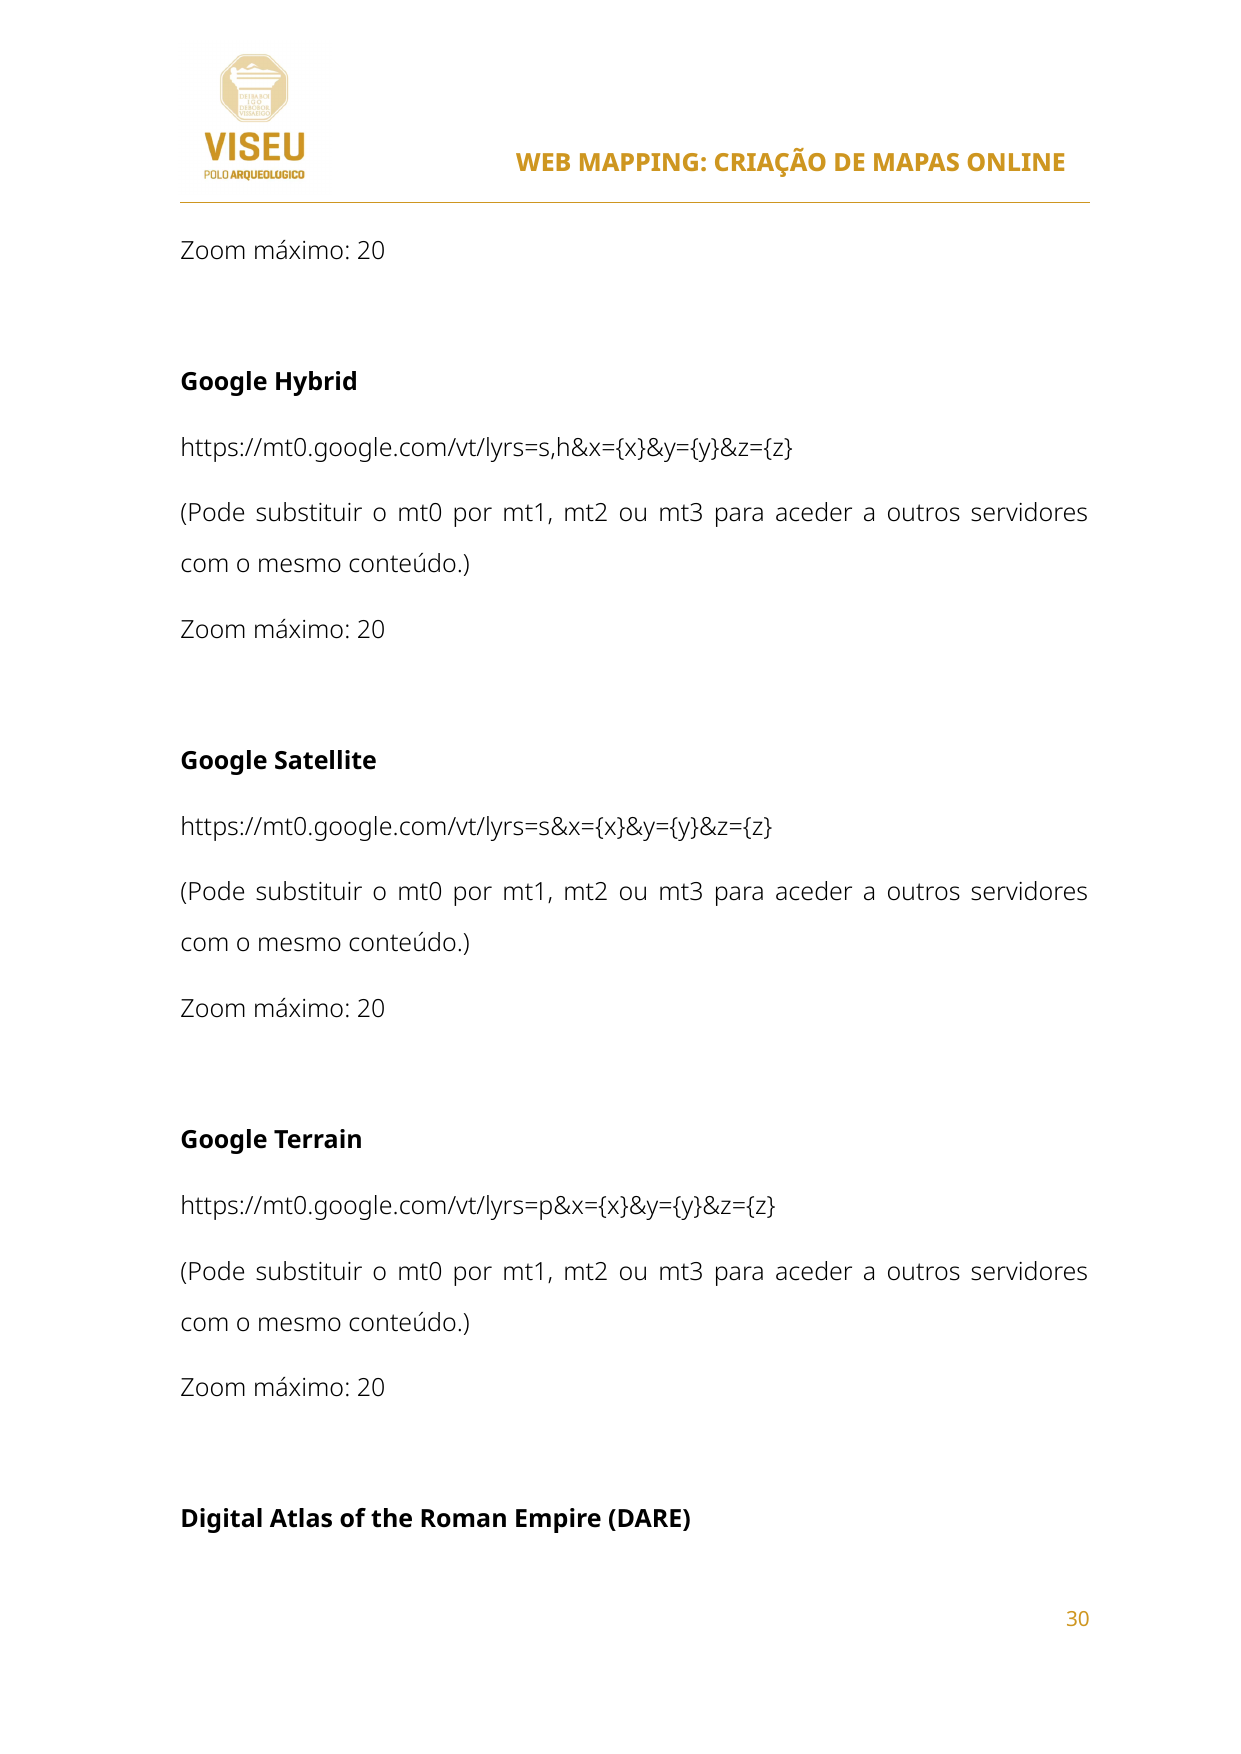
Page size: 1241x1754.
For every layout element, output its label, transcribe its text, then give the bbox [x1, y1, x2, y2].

text Digital Atlas of the Roman Empire (DARE) [180, 1501, 1090, 1535]
text Google Satellite [180, 743, 1090, 777]
text https://mt0.google.com/vt/lyrs=s&x={x}&y={y}&z={z} [180, 808, 1090, 842]
text Zoom máximo: 20 [180, 991, 1090, 1025]
text https://mt0.google.com/vt/lyrs=s,h&x={x}&y={y}&z={z} [180, 429, 1090, 463]
text Google Terrain [180, 1122, 1090, 1156]
text Zoom máximo: 20 [180, 232, 1090, 266]
text Zoom máximo: 20 [180, 612, 1090, 646]
text https://mt0.google.com/vt/lyrs=p&x={x}&y={y}&z={z} [180, 1188, 1090, 1222]
text Google Hybrid [180, 364, 1090, 398]
text (Pode substituir o mt0 por mt1, mt2 ou mt3 para aceder a outros servidores com o mesmo conteúdo.) [180, 495, 1090, 580]
text (Pode substituir o mt0 por mt1, mt2 ou mt3 para aceder a outros servidores com o mesmo conteúdo.) [180, 874, 1090, 959]
text Zoom máximo: 20 [180, 1370, 1090, 1404]
text (Pode substituir o mt0 por mt1, mt2 ou mt3 para aceder a outros servidores com o mesmo conteúdo.) [180, 1253, 1090, 1338]
